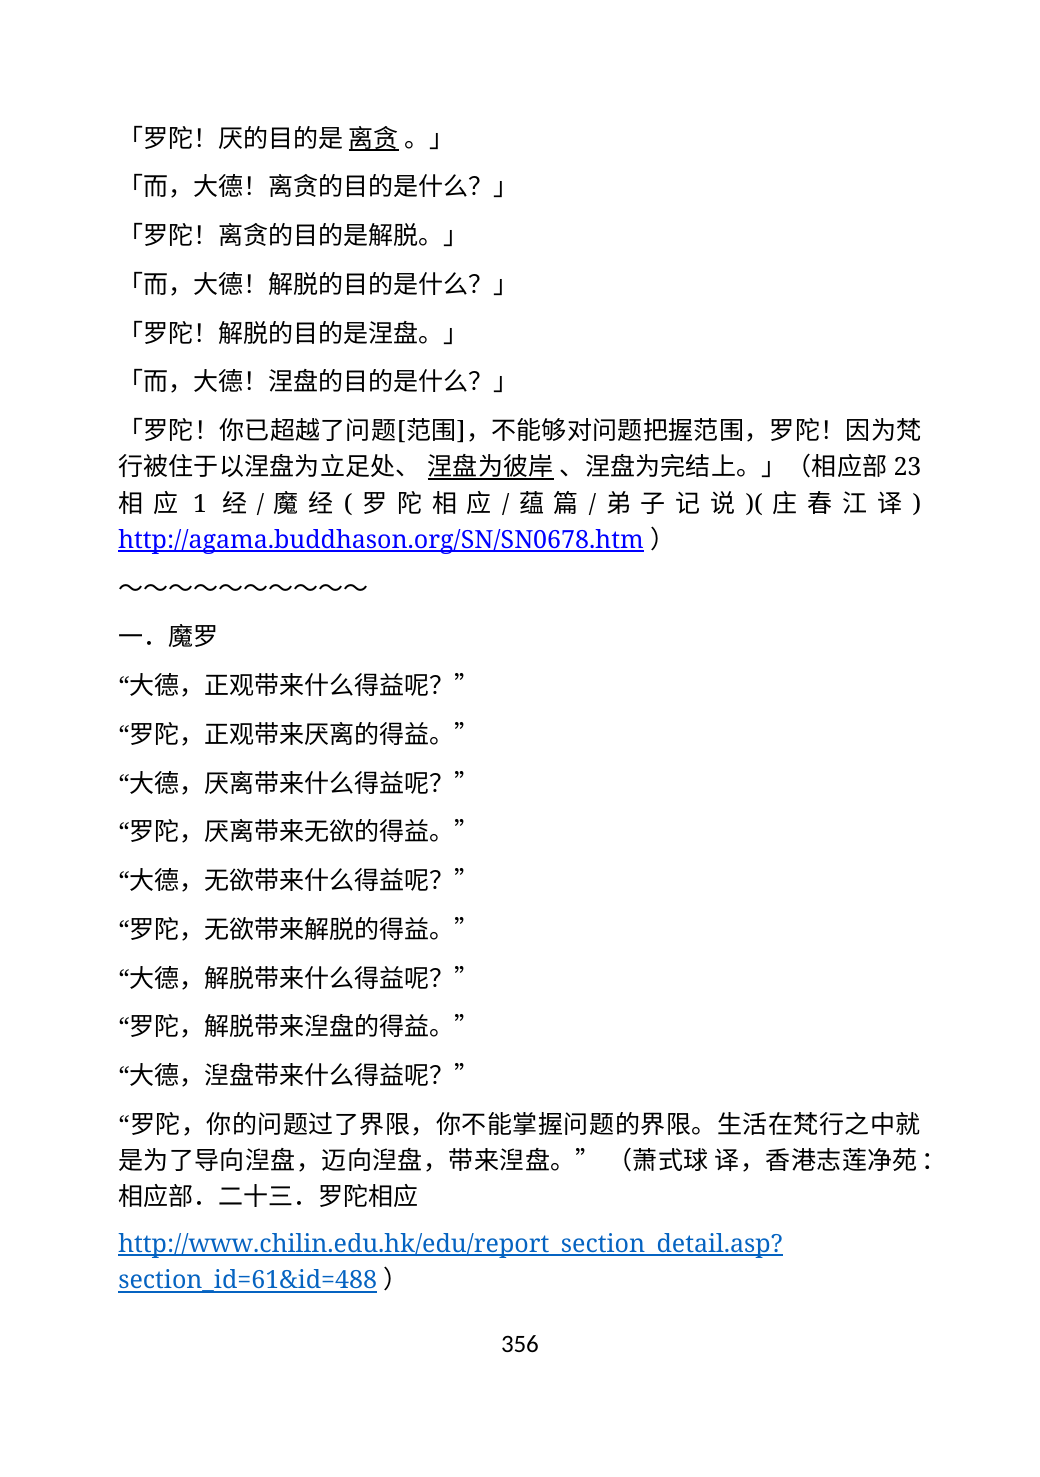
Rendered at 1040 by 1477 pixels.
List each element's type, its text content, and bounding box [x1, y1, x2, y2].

text “罗陀，无欲带来解脱的得益。” [118, 909, 921, 946]
text “大德，厌离带来什么得益呢？” [118, 763, 921, 799]
text 「罗陀！你已超越了问题[范围]，不能够对问题把握范围，罗陀！因为梵行被住于以涅盘为立足处、 涅盘为彼岸 、涅盘为完结上。」（相应部23相应1经/魔经(罗陀相应/蕴篇/弟子记说)(庄春江译) http://agama.buddhason.org/SN/SN0678.htm ） [118, 411, 921, 556]
text 「罗陀！厌的目的是 离贪 。」 [118, 118, 921, 154]
text 「罗陀！离贪的目的是解脱。」 [118, 216, 921, 252]
text 「而，大德！离贪的目的是什么？」 [118, 167, 921, 203]
text “大德，正观带来什么得益呢？” [118, 666, 921, 702]
text “大德，无欲带来什么得益呢？” [118, 861, 921, 897]
text “罗陀，你的问题过了界限，你不能掌握问题的界限。生活在梵行之中就是为了导向湼盘，迈向湼盘，带来湼盘。” （萧式球 译，香港志莲净苑：相应部．二十三．罗陀相应 [118, 1104, 921, 1213]
text ～～～～～～～～～～ [118, 568, 921, 604]
text 一．魔罗 [118, 617, 921, 653]
text 「罗陀！解脱的目的是涅盘。」 [118, 313, 921, 349]
text “大德，解脱带来什么得益呢？” [118, 958, 921, 994]
text 「而，大德！涅盘的目的是什么？」 [118, 362, 921, 398]
text http://www.chilin.edu.hk/edu/report_section_detail.asp?section_id=61&id=488 ） [118, 1226, 921, 1296]
text 「而，大德！解脱的目的是什么？」 [118, 264, 921, 301]
text “大德，湼盘带来什么得益呢？” [118, 1056, 921, 1092]
text “罗陀，厌离带来无欲的得益。” [118, 812, 921, 848]
text “罗陀，解脱带来湼盘的得益。” [118, 1007, 921, 1043]
text “罗陀，正观带来厌离的得益。” [118, 714, 921, 751]
